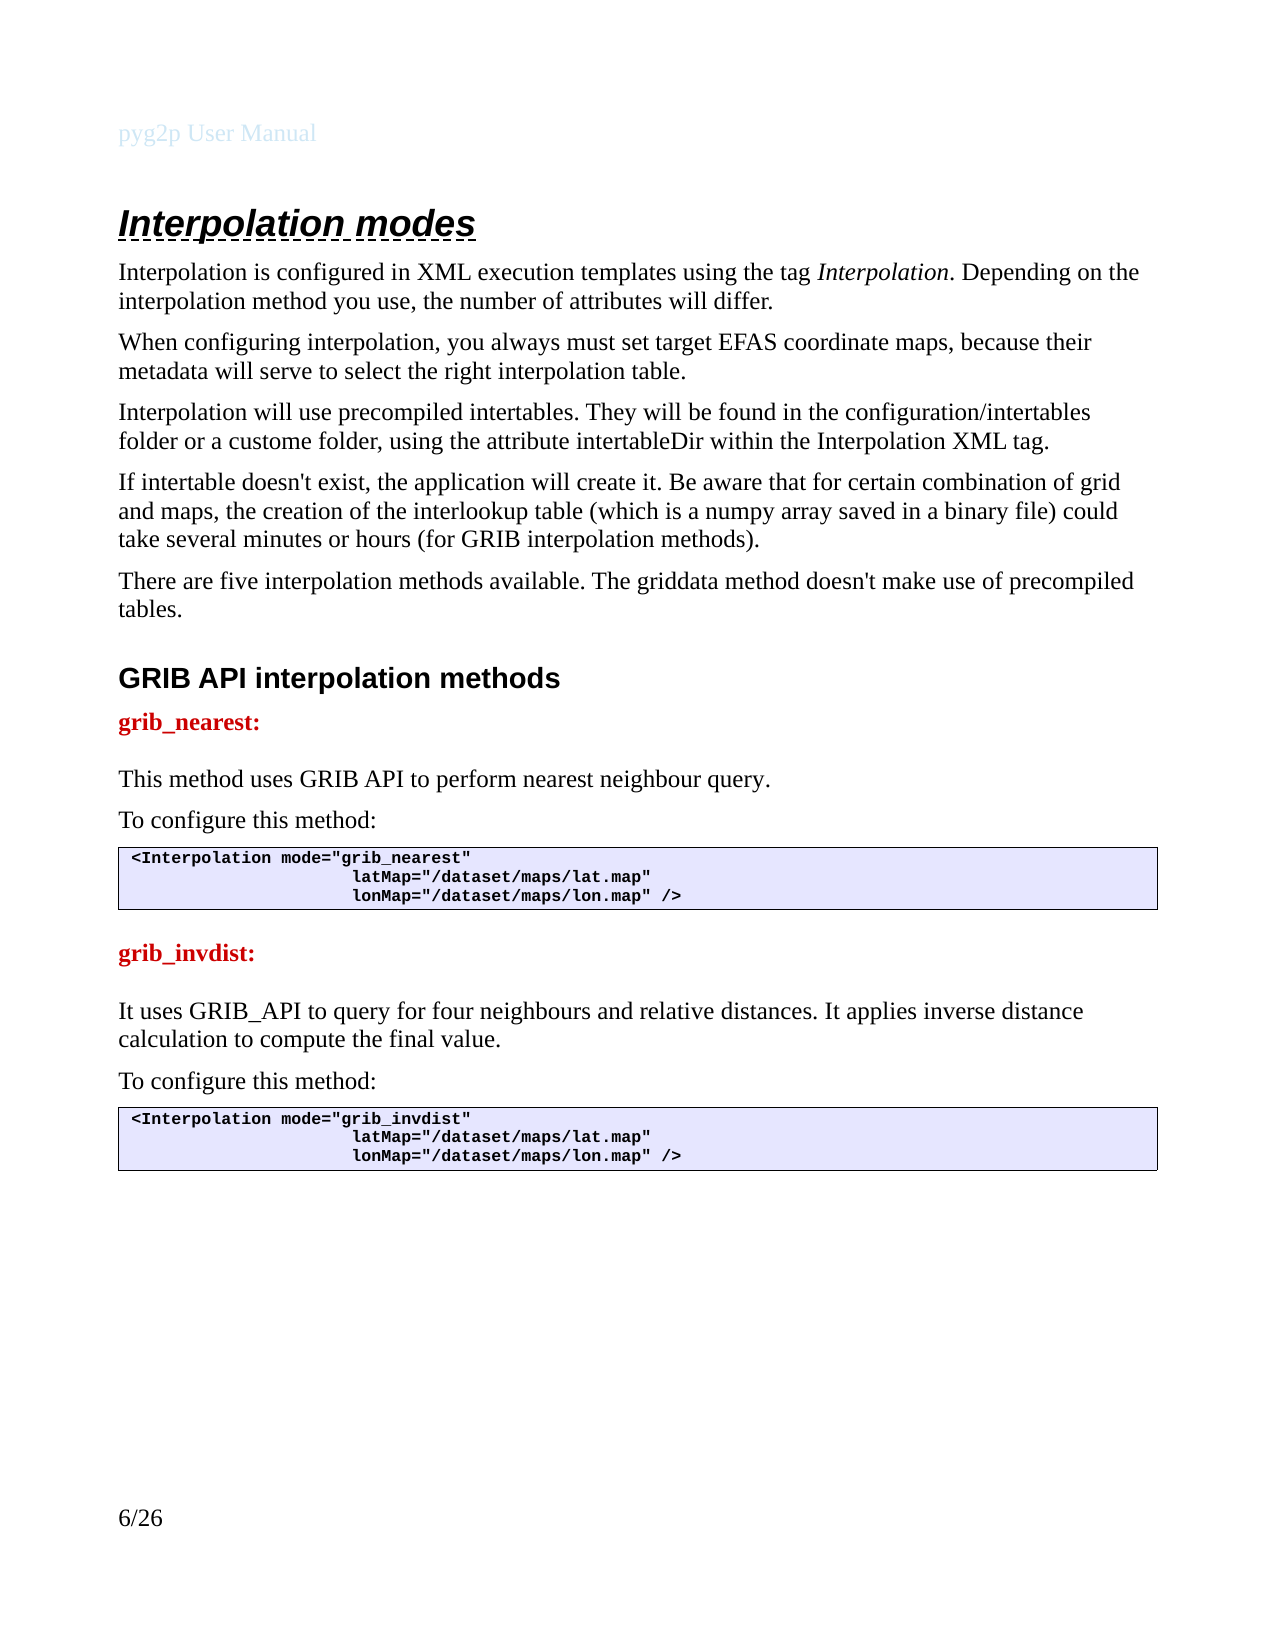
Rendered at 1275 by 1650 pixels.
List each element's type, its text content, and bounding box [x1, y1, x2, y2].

text <Interpolation mode="grib_invdist" [119, 1108, 1157, 1126]
text Interpolation will use precompiled intertables. They will be found in the configuration/intertables folder or a custome folder, using the attribute intertableDir within the Interpolation XML tag. [118, 397, 1157, 454]
text When configuring interpolation, you always must set target EFAS coordinate maps, because their metadata will serve to select the right interpolation table. [118, 327, 1157, 384]
text To configure this method: [118, 1066, 1157, 1094]
text latMap="/dataset/maps/lat.map" [119, 866, 1157, 884]
text If intertable doesn't exist, the application will create it. Be aware that for certain combination of grid and maps, the creation of the interlookup table (which is a numpy array saved in a binary file) could take several minutes or hours (for GRIB interpolation methods). [118, 467, 1157, 553]
text <Interpolation mode="grib_nearest" [119, 848, 1157, 866]
subtitle Interpolation modes [118, 201, 1157, 244]
text Interpolation is configured in XML execution templates using the tag Interpolation. Depending on the interpolation method you use, the number of attributes will differ. [118, 257, 1157, 314]
text lonMap="/dataset/maps/lon.map" /> [119, 1145, 1157, 1170]
subtitle GRIB API interpolation methods [118, 661, 1157, 694]
text There are five interpolation methods available. The griddata method doesn't make use of precompiled tables. [118, 566, 1157, 623]
text grib_nearest: This method uses GRIB API to perform nearest neighbour query. [118, 707, 1157, 793]
text grib_invdist: It uses GRIB_API to query for four neighbours and relative distances. It applies inverse distance calculation to compute the final value. [118, 910, 1157, 1053]
text lonMap="/dataset/maps/lon.map" /> [119, 884, 1157, 909]
text To configure this method: [118, 806, 1157, 834]
text latMap="/dataset/maps/lat.map" [119, 1126, 1157, 1145]
